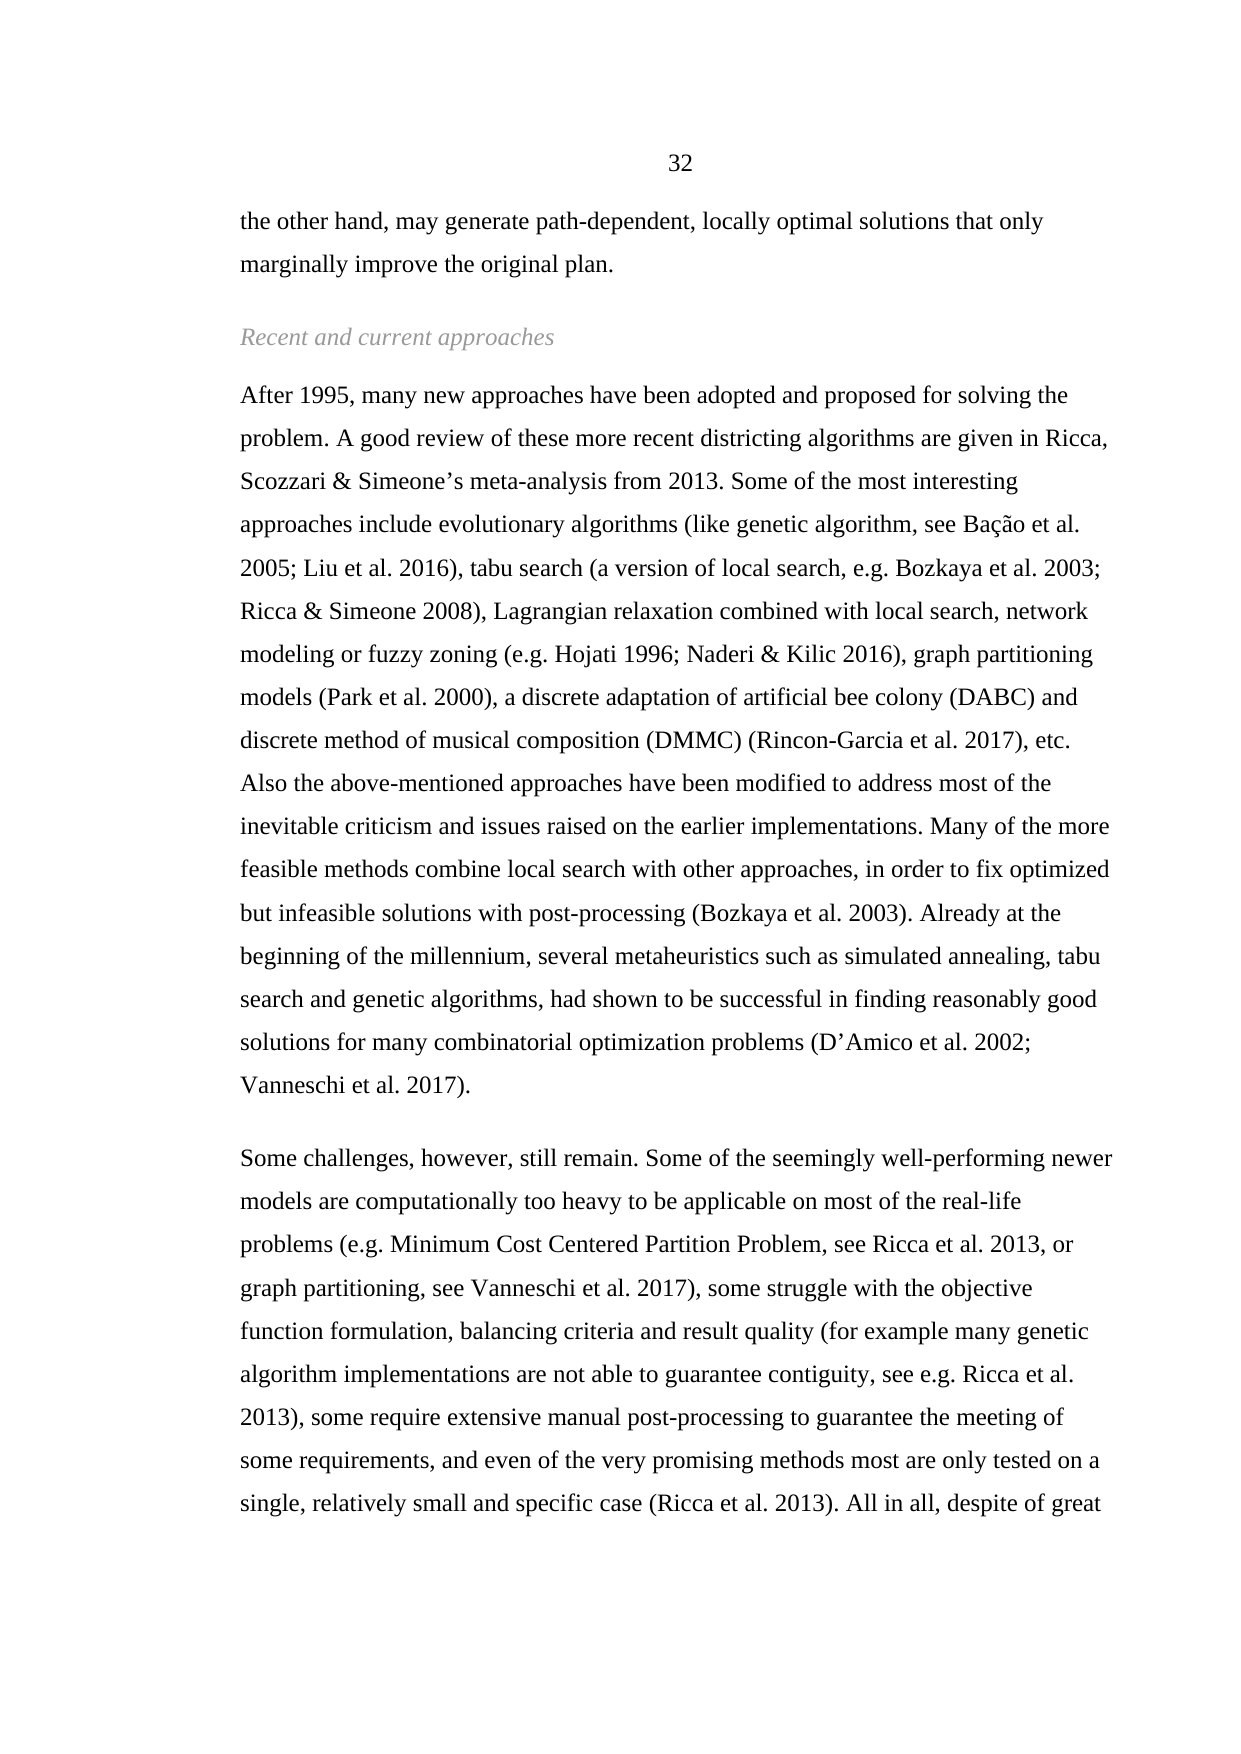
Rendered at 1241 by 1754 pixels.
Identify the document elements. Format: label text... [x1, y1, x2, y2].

subtitle Recent and current approaches [240, 322, 1121, 351]
text the other hand, may generate path-dependent, locally optimal solutions that only marginally improve the original plan. [240, 206, 1121, 278]
text Some challenges, however, still remain. Some of the seemingly well-performing newer models are computationally too heavy to be applicable on most of the real-life problems (e.g. Minimum Cost Centered Partition Problem, see Ricca et al. 2013, or graph partitioning, see Vanneschi et al. 2017), some struggle with the objective function formulation, balancing criteria and result quality (for example many genetic algorithm implementations are not able to guarantee contiguity, see e.g. Ricca et al. 2013), some require extensive manual post-processing to guarantee the meeting of some requirements, and even of the very promising methods most are only tested on a single, relatively small and specific case (Ricca et al. 2013). All in all, despite of great [240, 1143, 1121, 1517]
text After 1995, many new approaches have been adopted and proposed for solving the problem. A good review of these more recent districting algorithms are given in Ricca, Scozzari & Simeone’s meta-analysis from 2013. Some of the most interesting approaches include evolutionary algorithms (like genetic algorithm, see Bação et al. 2005; Liu et al. 2016), tabu search (a version of local search, e.g. Bozkaya et al. 2003; Ricca & Simeone 2008), Lagrangian relaxation combined with local search, network modeling or fuzzy zoning (e.g. Hojati 1996; Naderi & Kilic 2016), graph partitioning models (Park et al. 2000), a discrete adaptation of artificial bee colony (DABC) and discrete method of musical composition (DMMC) (Rincon-Garcia et al. 2017), etc. Also the above-mentioned approaches have been modified to address most of the inevitable criticism and issues raised on the earlier implementations. Many of the more feasible methods combine local search with other approaches, in order to fix optimized but infeasible solutions with post-processing (Bozkaya et al. 2003). Already at the beginning of the millennium, several metaheuristics such as simulated annealing, tabu search and genetic algorithms, had shown to be successful in finding reasonably good solutions for many combinatorial optimization problems (D’Amico et al. 2002; Vanneschi et al. 2017). [240, 380, 1121, 1099]
